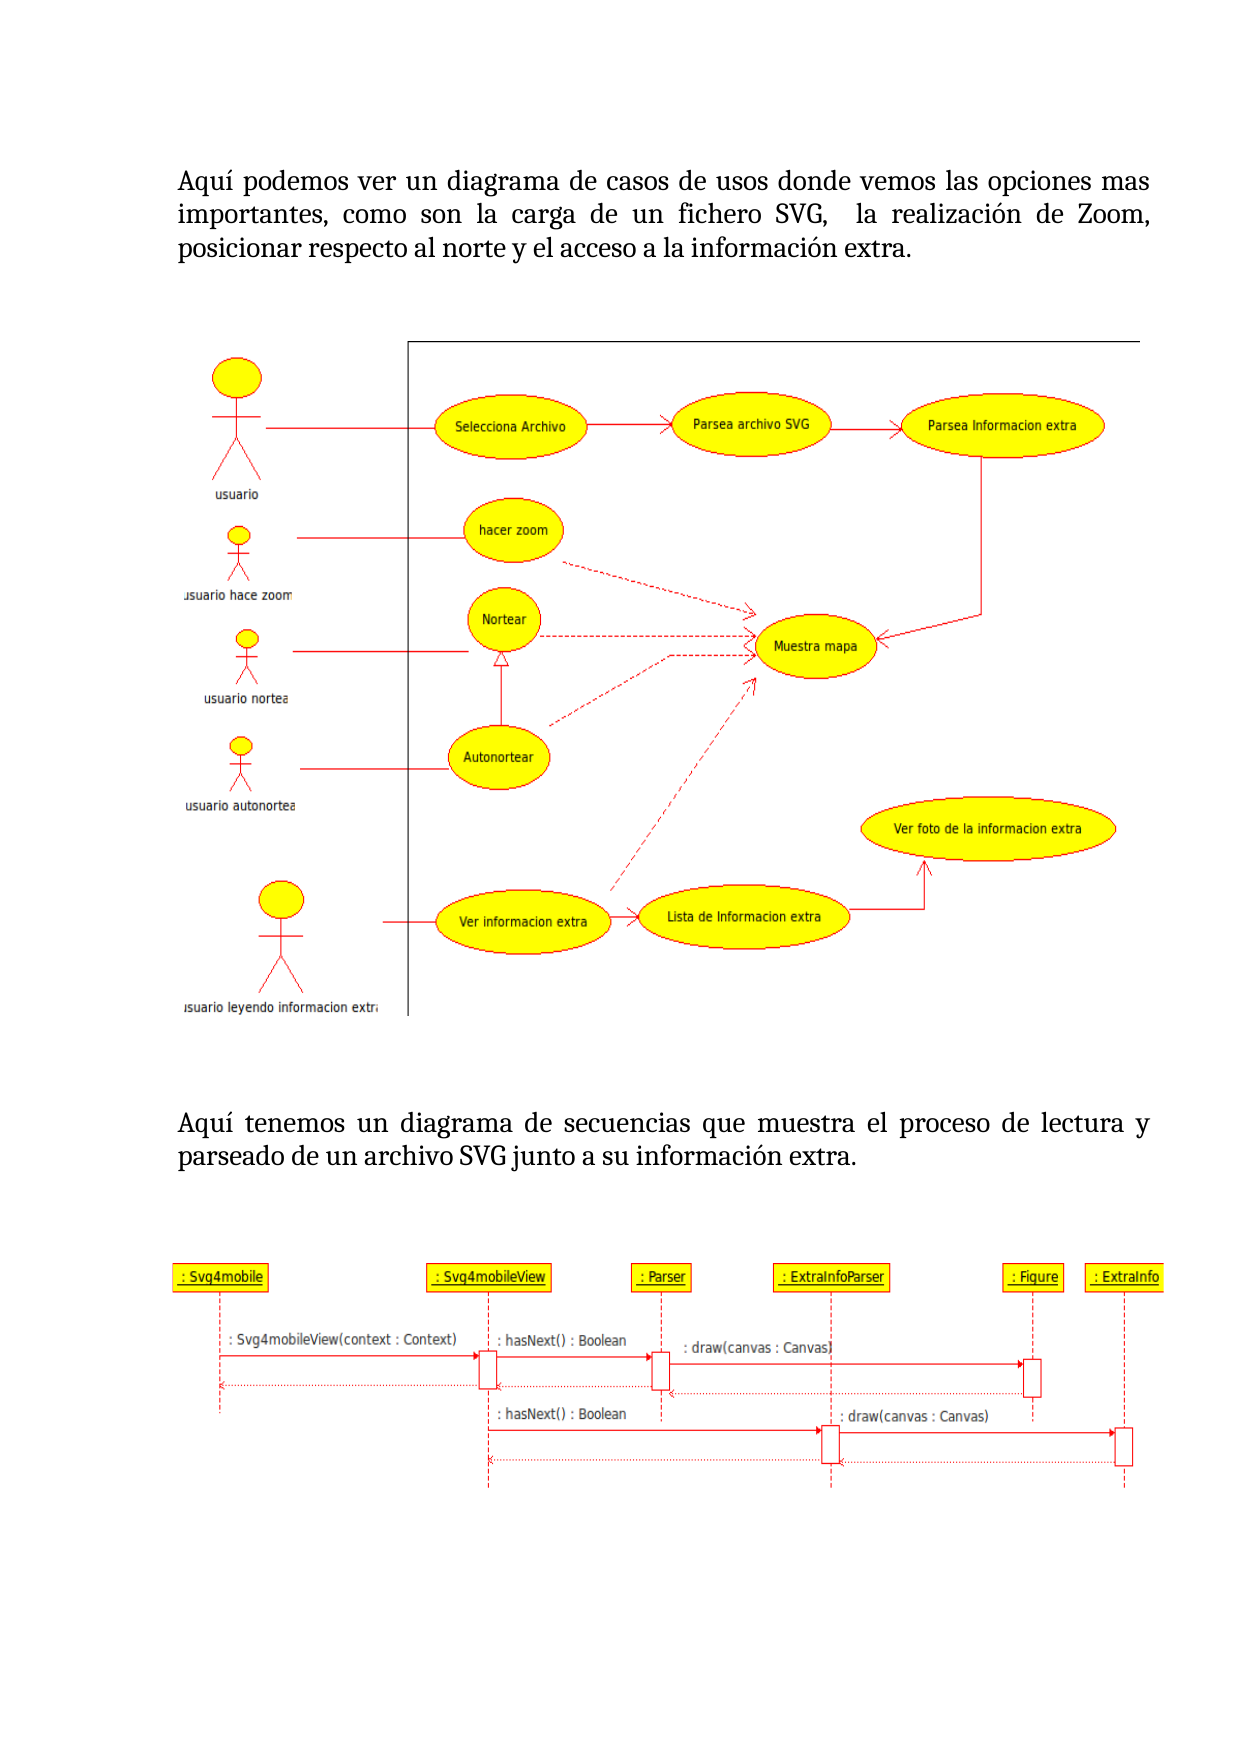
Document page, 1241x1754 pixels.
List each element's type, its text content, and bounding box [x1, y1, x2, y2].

picture [179, 341, 1140, 1016]
text Aquí podemos ver un diagrama de casos de usos donde vemos las opciones mas importantes, como son la carga de un fichero SVG, la realización de Zoom, posicionar respecto al norte y el acceso a la información extra. [177, 164, 1152, 265]
picture [172, 1263, 1164, 1489]
text Aquí tenemos un diagrama de secuencias que muestra el proceso de lectura y parseado de un archivo SVG junto a su información extra. [177, 1106, 1152, 1173]
